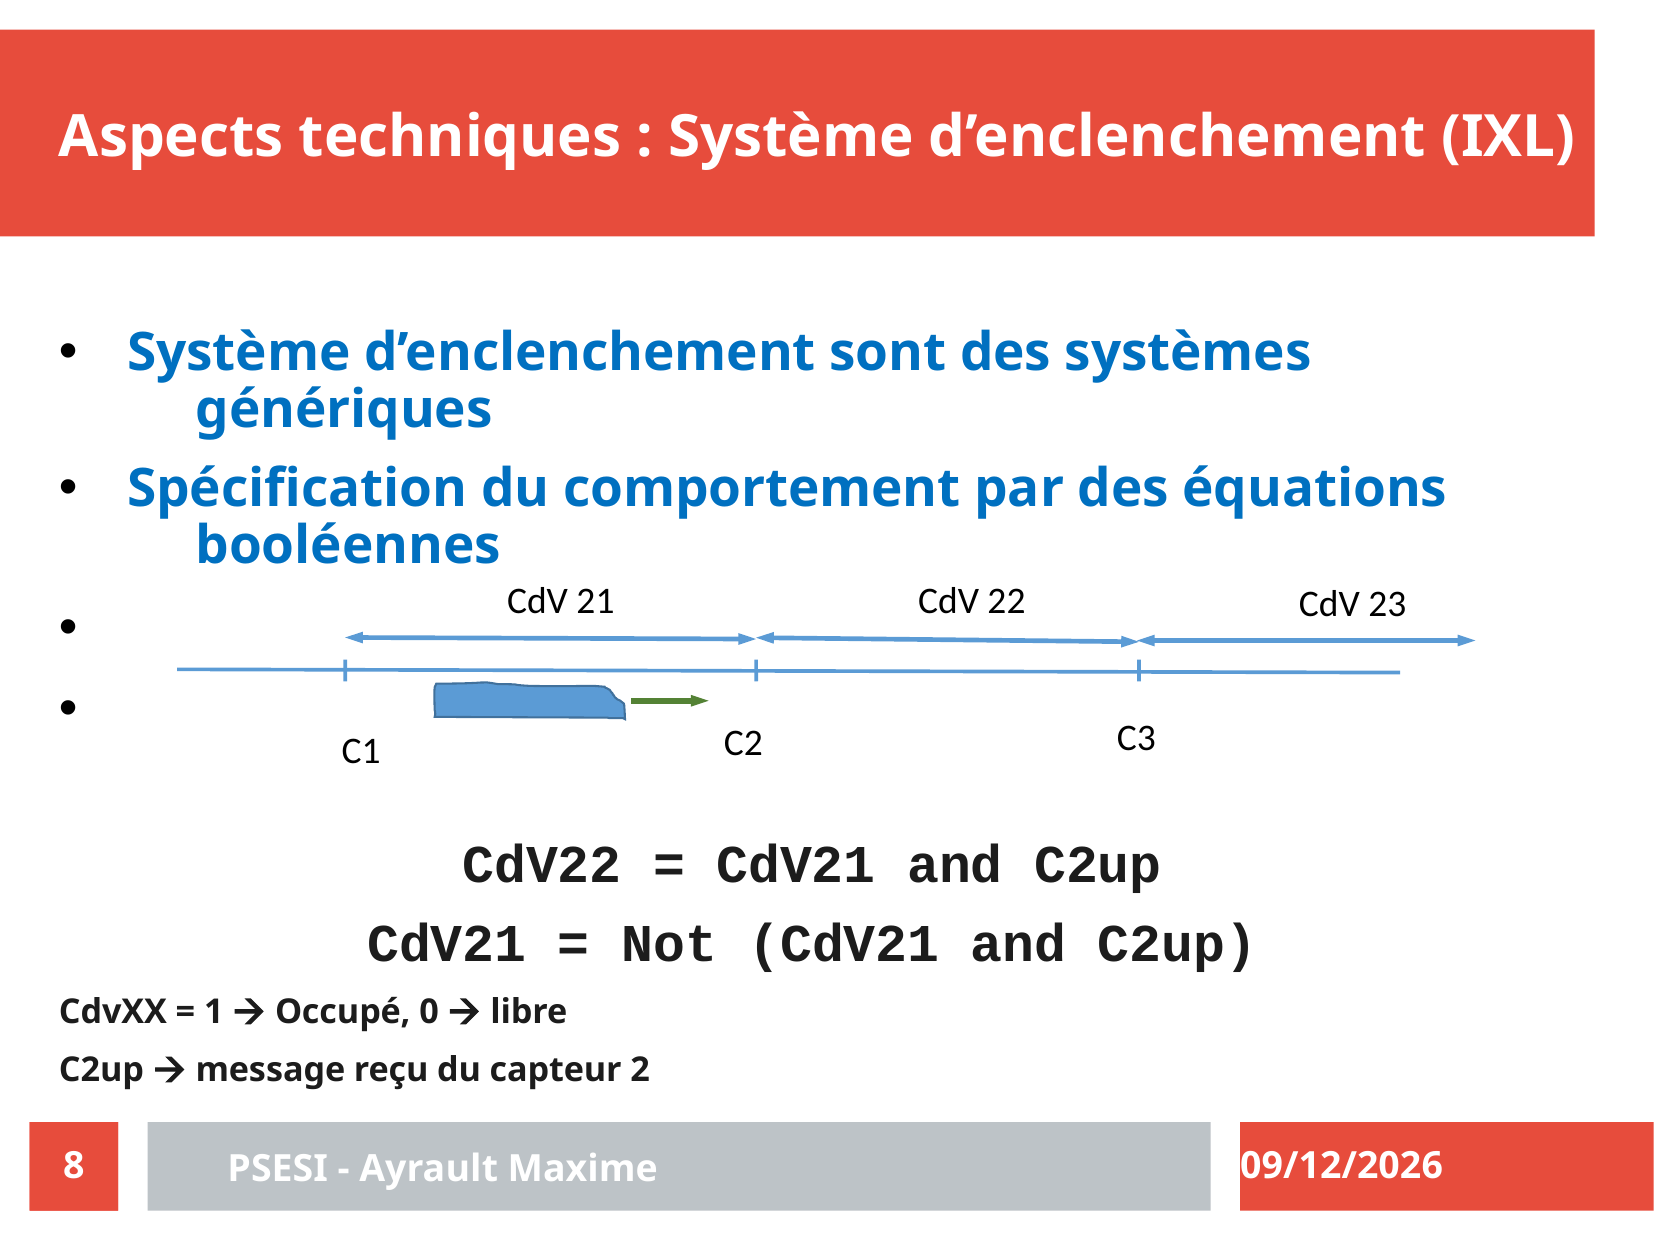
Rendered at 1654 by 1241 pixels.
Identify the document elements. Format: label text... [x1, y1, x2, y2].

text_box C2 [708, 710, 779, 772]
text_box CdV 22 [903, 568, 1043, 630]
text_box [29, 1122, 119, 1211]
text_box C3 [1101, 705, 1172, 767]
text_box PSESI - Ayrault Maxime [177, 1122, 709, 1211]
text_box [434, 682, 626, 720]
text_box 06/03/2017 [1240, 1122, 1625, 1211]
text_box Aspects techniques : Système d’enclenchement (IXL) [59, 59, 1595, 207]
text_box C1 [326, 718, 397, 780]
text_box CdV 23 [1284, 571, 1424, 633]
text_box CdV 21 [492, 568, 632, 630]
list Système d’enclenchement sont des systèmes génériques Spécification du comportement par des équations booléennes CdV22 = CdV21 and C2up CdV21 = Not (CdV21 and C2up) CdvXX = 1  Occupé, 0  libre C2up  message reçu du capteur 2 [59, 324, 1565, 1093]
